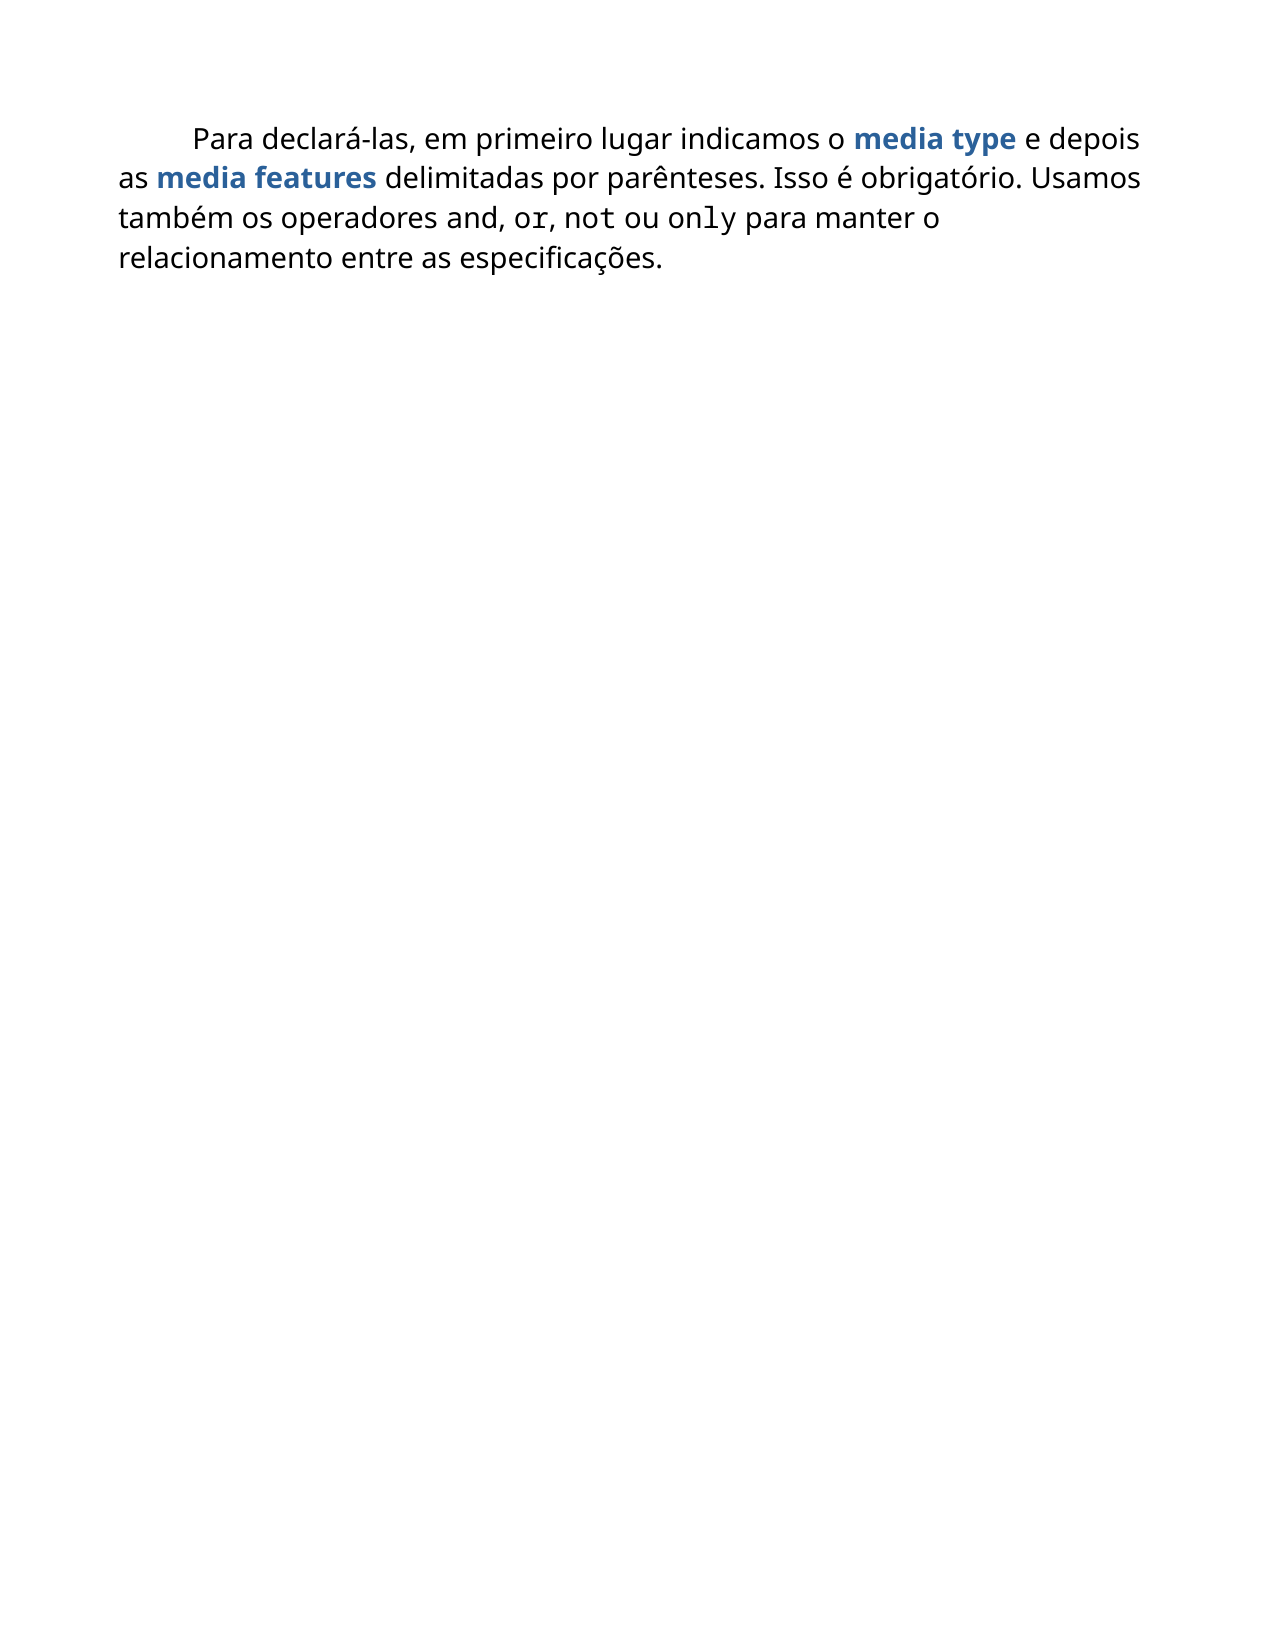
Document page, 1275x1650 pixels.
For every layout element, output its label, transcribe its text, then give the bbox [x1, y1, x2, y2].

text Para declará-las, em primeiro lugar indicamos o media type e depois as media features delimitadas por parênteses. Isso é obrigatório. Usamos também os operadores and, or, not ou only para manter o relacionamento entre as especificações. [118, 118, 1157, 277]
